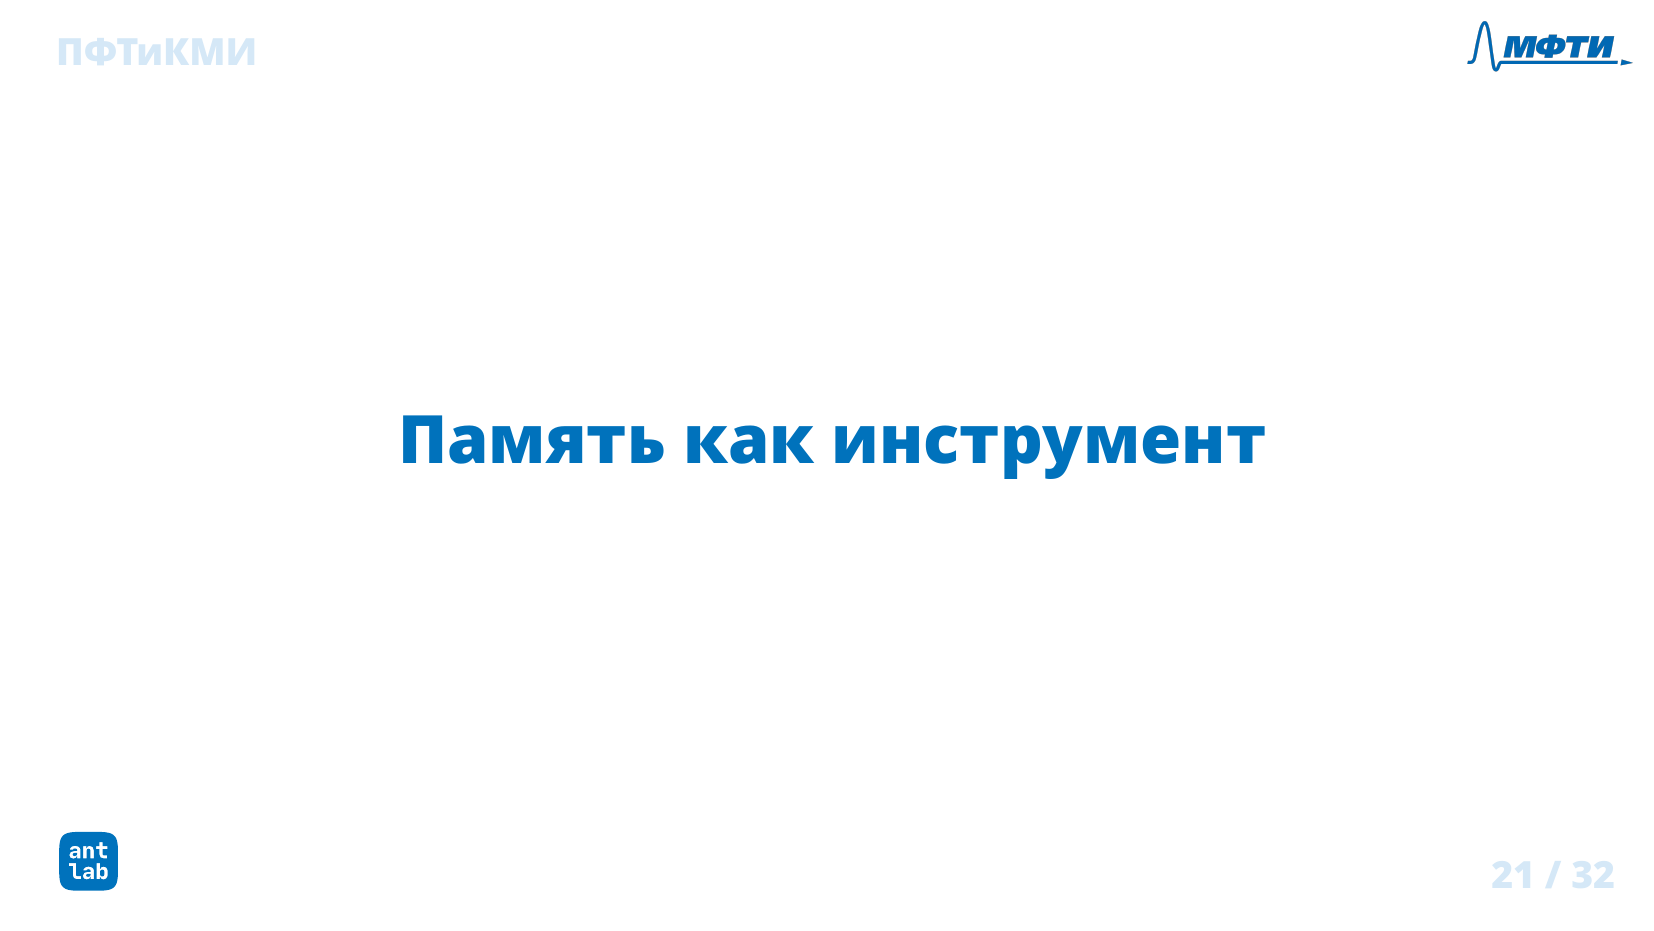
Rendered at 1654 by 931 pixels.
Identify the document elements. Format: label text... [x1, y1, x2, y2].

title Память как инструмент [88, 359, 1577, 515]
picture [1446, 0, 1654, 93]
